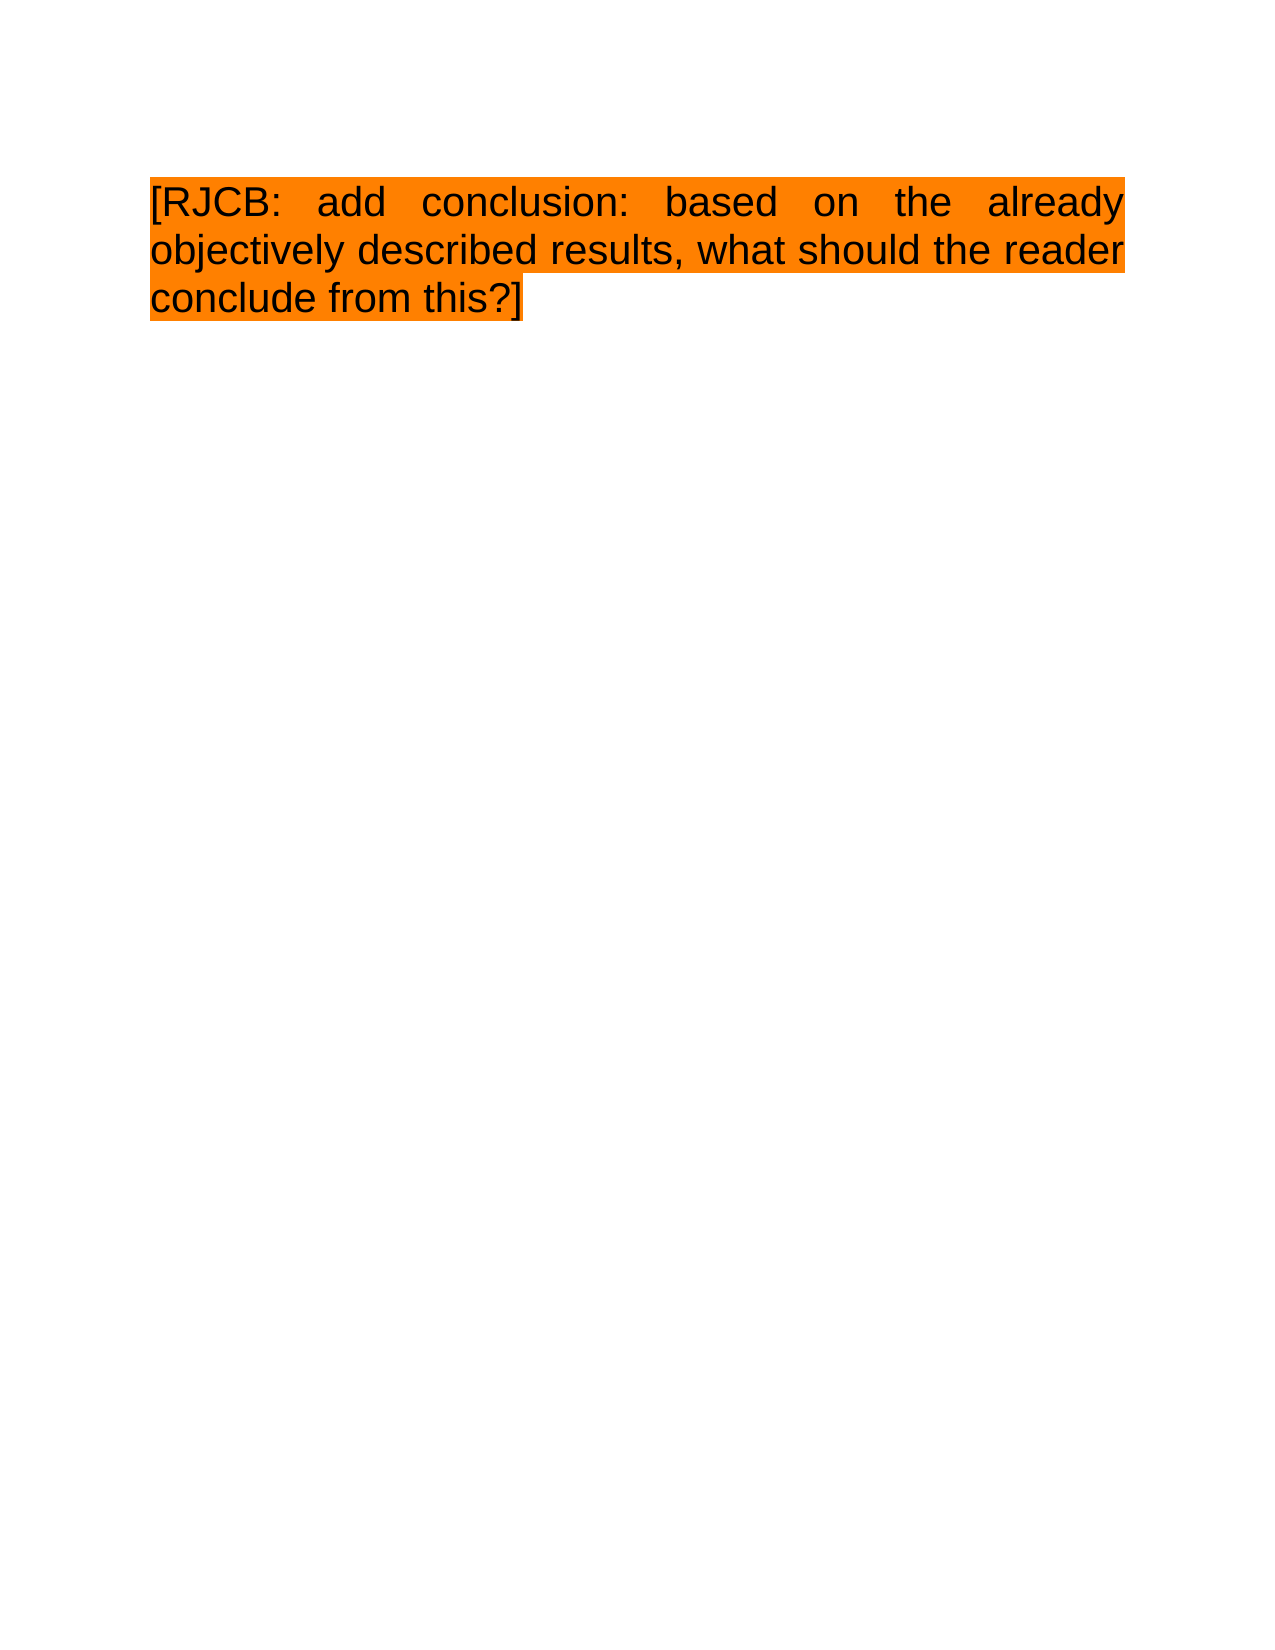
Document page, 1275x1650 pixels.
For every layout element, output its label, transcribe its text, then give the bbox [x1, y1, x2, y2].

subtitle [RJCB: add conclusion: based on the already objectively described results, what should the reader conclude from this?] [150, 177, 1125, 321]
